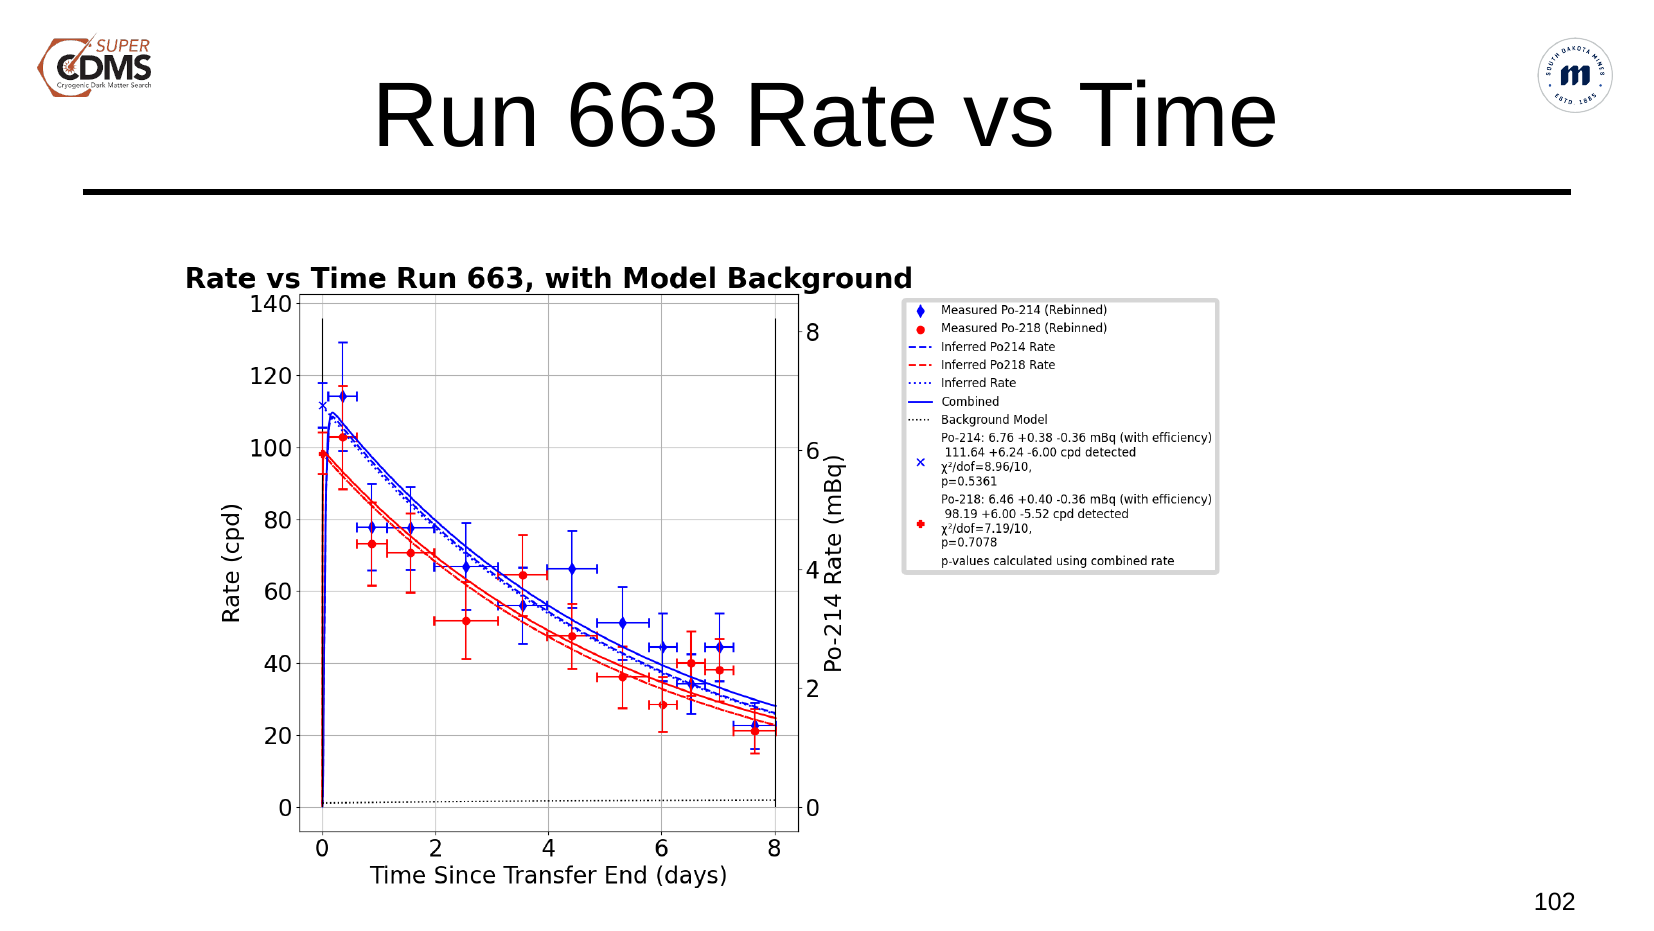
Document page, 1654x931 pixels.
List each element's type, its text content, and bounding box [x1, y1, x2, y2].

picture [133, 210, 1463, 908]
picture [1571, 37, 1613, 113]
title Run 663 Rate vs Time [82, 37, 1571, 193]
picture [37, 32, 151, 97]
